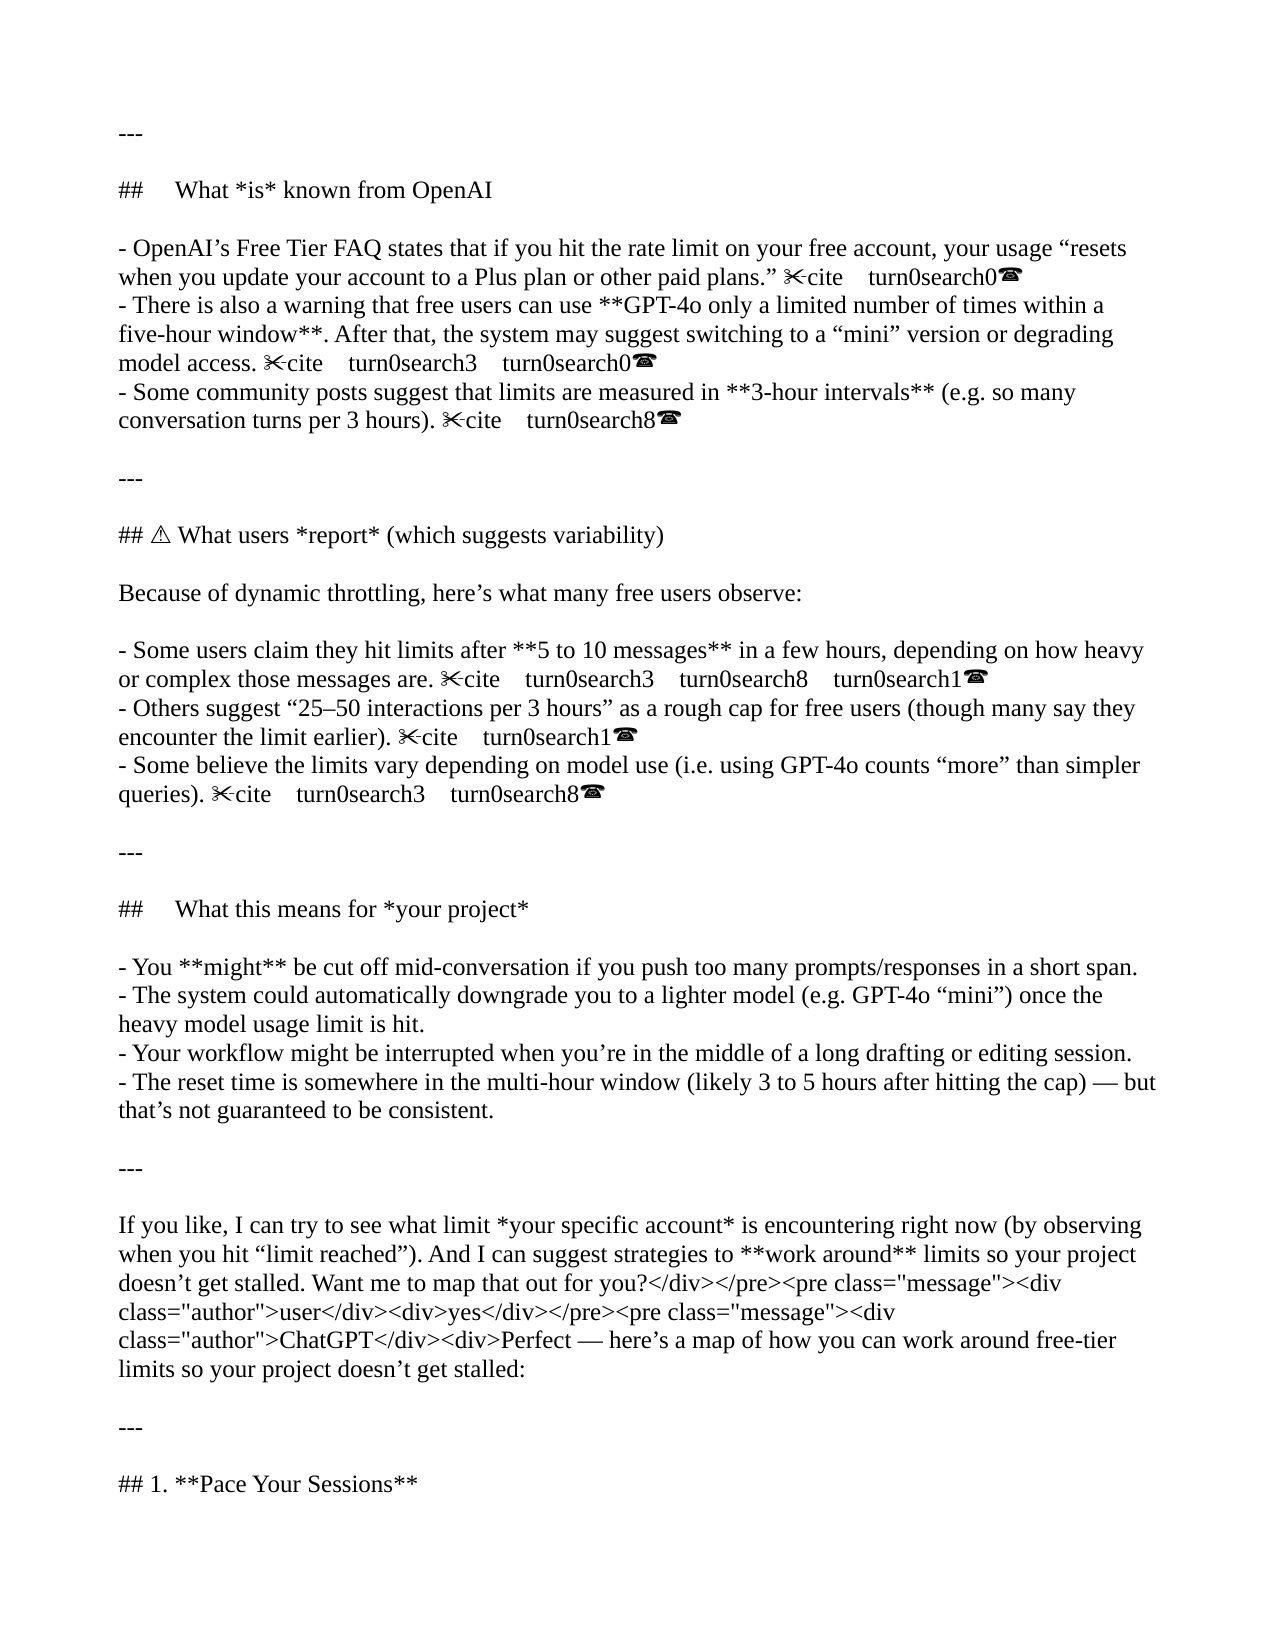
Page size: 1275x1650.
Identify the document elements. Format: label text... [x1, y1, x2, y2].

text --- [118, 1153, 1157, 1182]
text - The reset time is somewhere in the multi-hour window (likely 3 to 5 hours after hitting the cap) — but that’s not guaranteed to be consistent. [118, 1067, 1157, 1124]
text - OpenAI’s Free Tier FAQ states that if you hit the rate limit on your free account, your usage “resets when you update your account to a Plus plan or other paid plans.” citeturn0search0 [118, 233, 1157, 291]
text ## 🎯 What this means for *your project* [118, 894, 1157, 923]
text - Some believe the limits vary depending on model use (i.e. using GPT-4o counts “more” than simpler queries). citeturn0search3turn0search8 [118, 751, 1157, 808]
text ## 1. **Pace Your Sessions** [118, 1469, 1157, 1498]
text --- [118, 118, 1157, 147]
text - There is also a warning that free users can use **GPT-4o only a limited number of times within a five-hour window**. After that, the system may suggest switching to a “mini” version or degrading model access. citeturn0search3turn0search0 [118, 291, 1157, 377]
text --- [118, 463, 1157, 492]
text - You **might** be cut off mid-conversation if you push too many prompts/responses in a short span. [118, 952, 1157, 981]
text --- [118, 837, 1157, 866]
text - The system could automatically downgrade you to a lighter model (e.g. GPT-4o “mini”) once the heavy model usage limit is hit. [118, 981, 1157, 1038]
text ## ✅ What *is* known from OpenAI [118, 176, 1157, 204]
text - Others suggest “25–50 interactions per 3 hours” as a rough cap for free users (though many say they encounter the limit earlier). citeturn0search1 [118, 693, 1157, 751]
text --- [118, 1412, 1157, 1441]
text - Some community posts suggest that limits are measured in **3-hour intervals** (e.g. so many conversation turns per 3 hours). citeturn0search8 [118, 377, 1157, 434]
text Because of dynamic throttling, here’s what many free users observe: [118, 578, 1157, 607]
text - Some users claim they hit limits after **5 to 10 messages** in a few hours, depending on how heavy or complex those messages are. citeturn0search3turn0search8turn0search1 [118, 636, 1157, 693]
text If you like, I can try to see what limit *your specific account* is encountering right now (by observing when you hit “limit reached”). And I can suggest strategies to **work around** limits so your project doesn’t get stalled. Want me to map that out for you?</div></pre><pre class="message"><div class="author">user</div><div>yes</div></pre><pre class="message"><div class="author">ChatGPT</div><div>Perfect — here’s a map of how you can work around free-tier limits so your project doesn’t get stalled: [118, 1211, 1157, 1383]
text - Your workflow might be interrupted when you’re in the middle of a long drafting or editing session. [118, 1038, 1157, 1067]
text ## ⚠ What users *report* (which suggests variability) [118, 521, 1157, 549]
